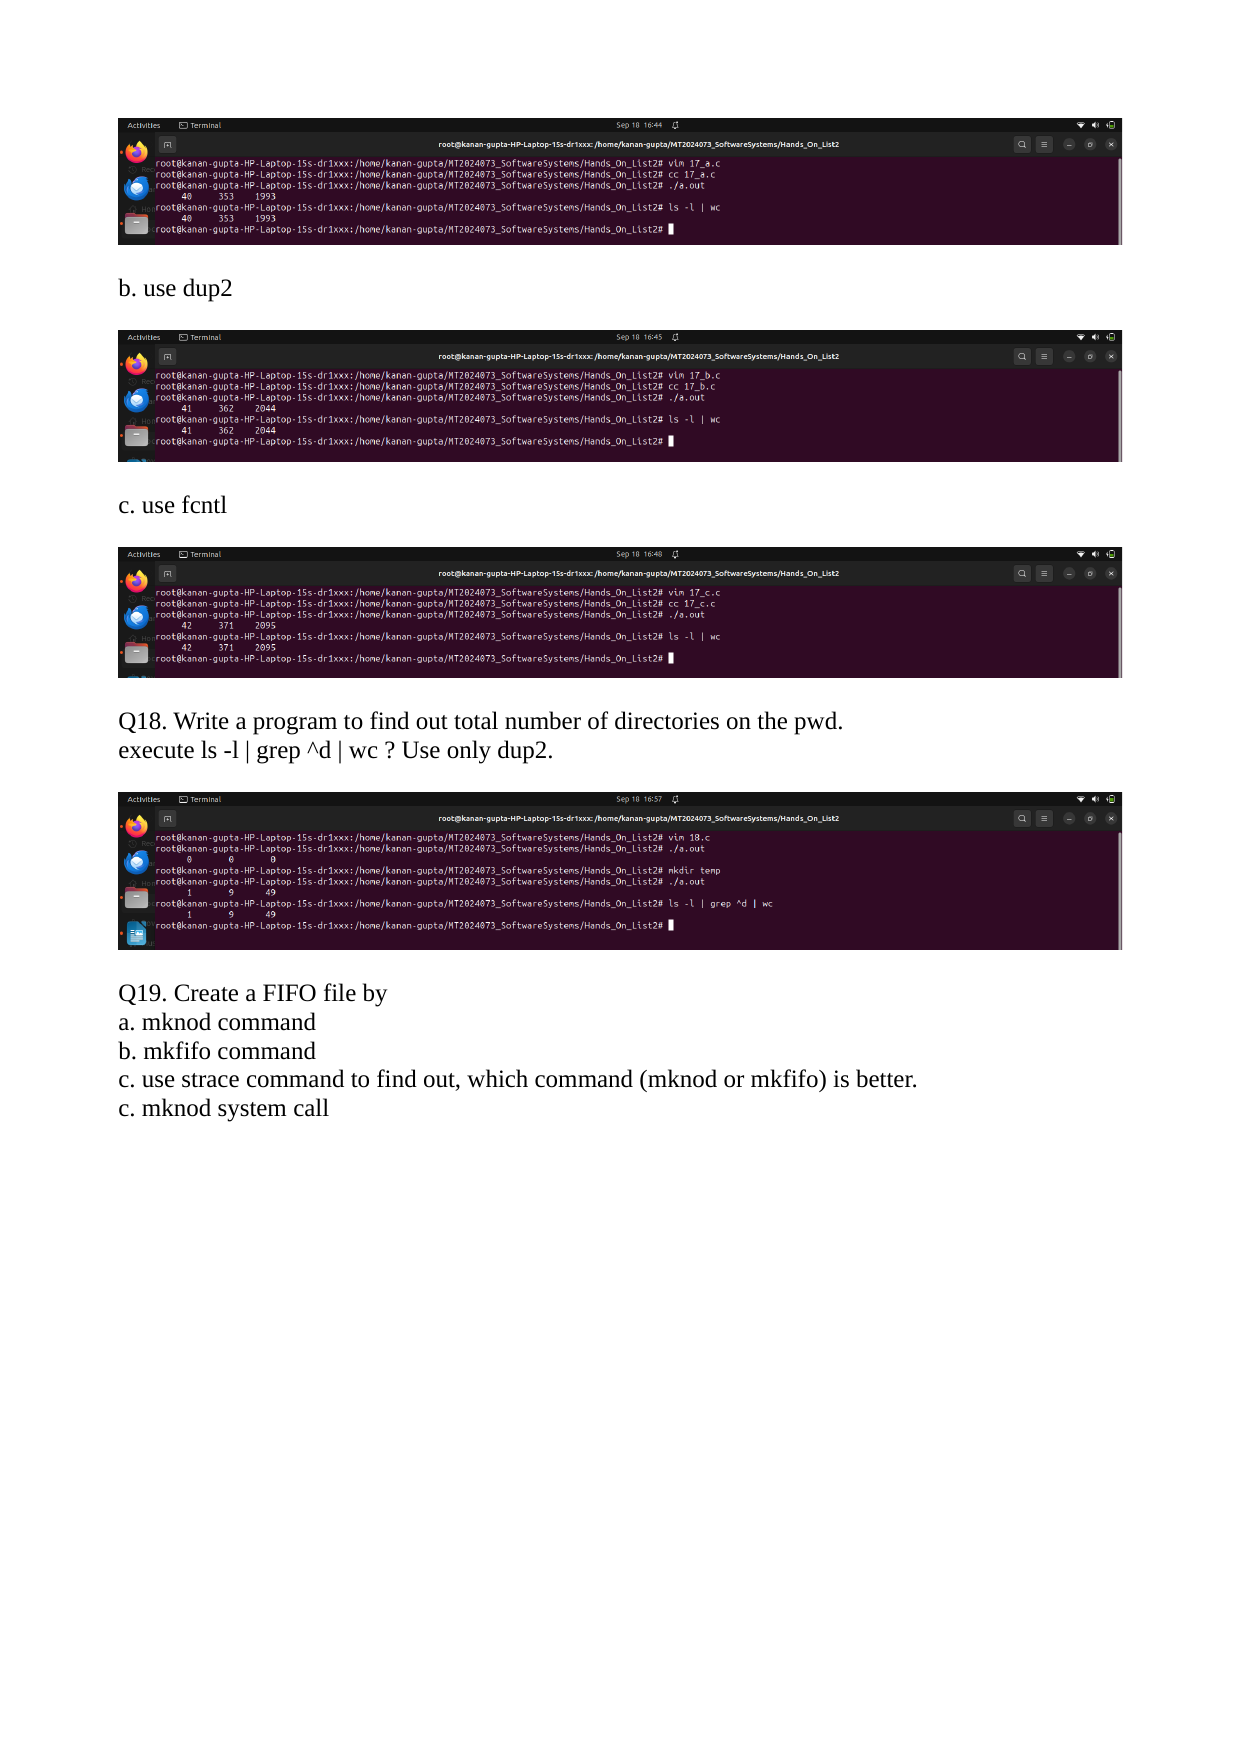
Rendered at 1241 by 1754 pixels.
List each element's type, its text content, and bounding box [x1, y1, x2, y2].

text c. mknod system call [118, 1093, 1122, 1122]
text b. mkfifo command [118, 1036, 1122, 1064]
text Q19. Create a FIFO file by [118, 793, 1122, 1007]
text c. use fcntl [118, 490, 1122, 519]
text Q18. Write a program to find out total number of directories on the pwd. [118, 548, 1122, 735]
text execute ls -l | grep ^d | wc ? Use only dup2. [118, 735, 1122, 764]
text b. use dup2 [118, 273, 1122, 330]
text c. use strace command to find out, which command (mknod or mkfifo) is better. [118, 1064, 1122, 1093]
text a. mknod command [118, 1007, 1122, 1036]
